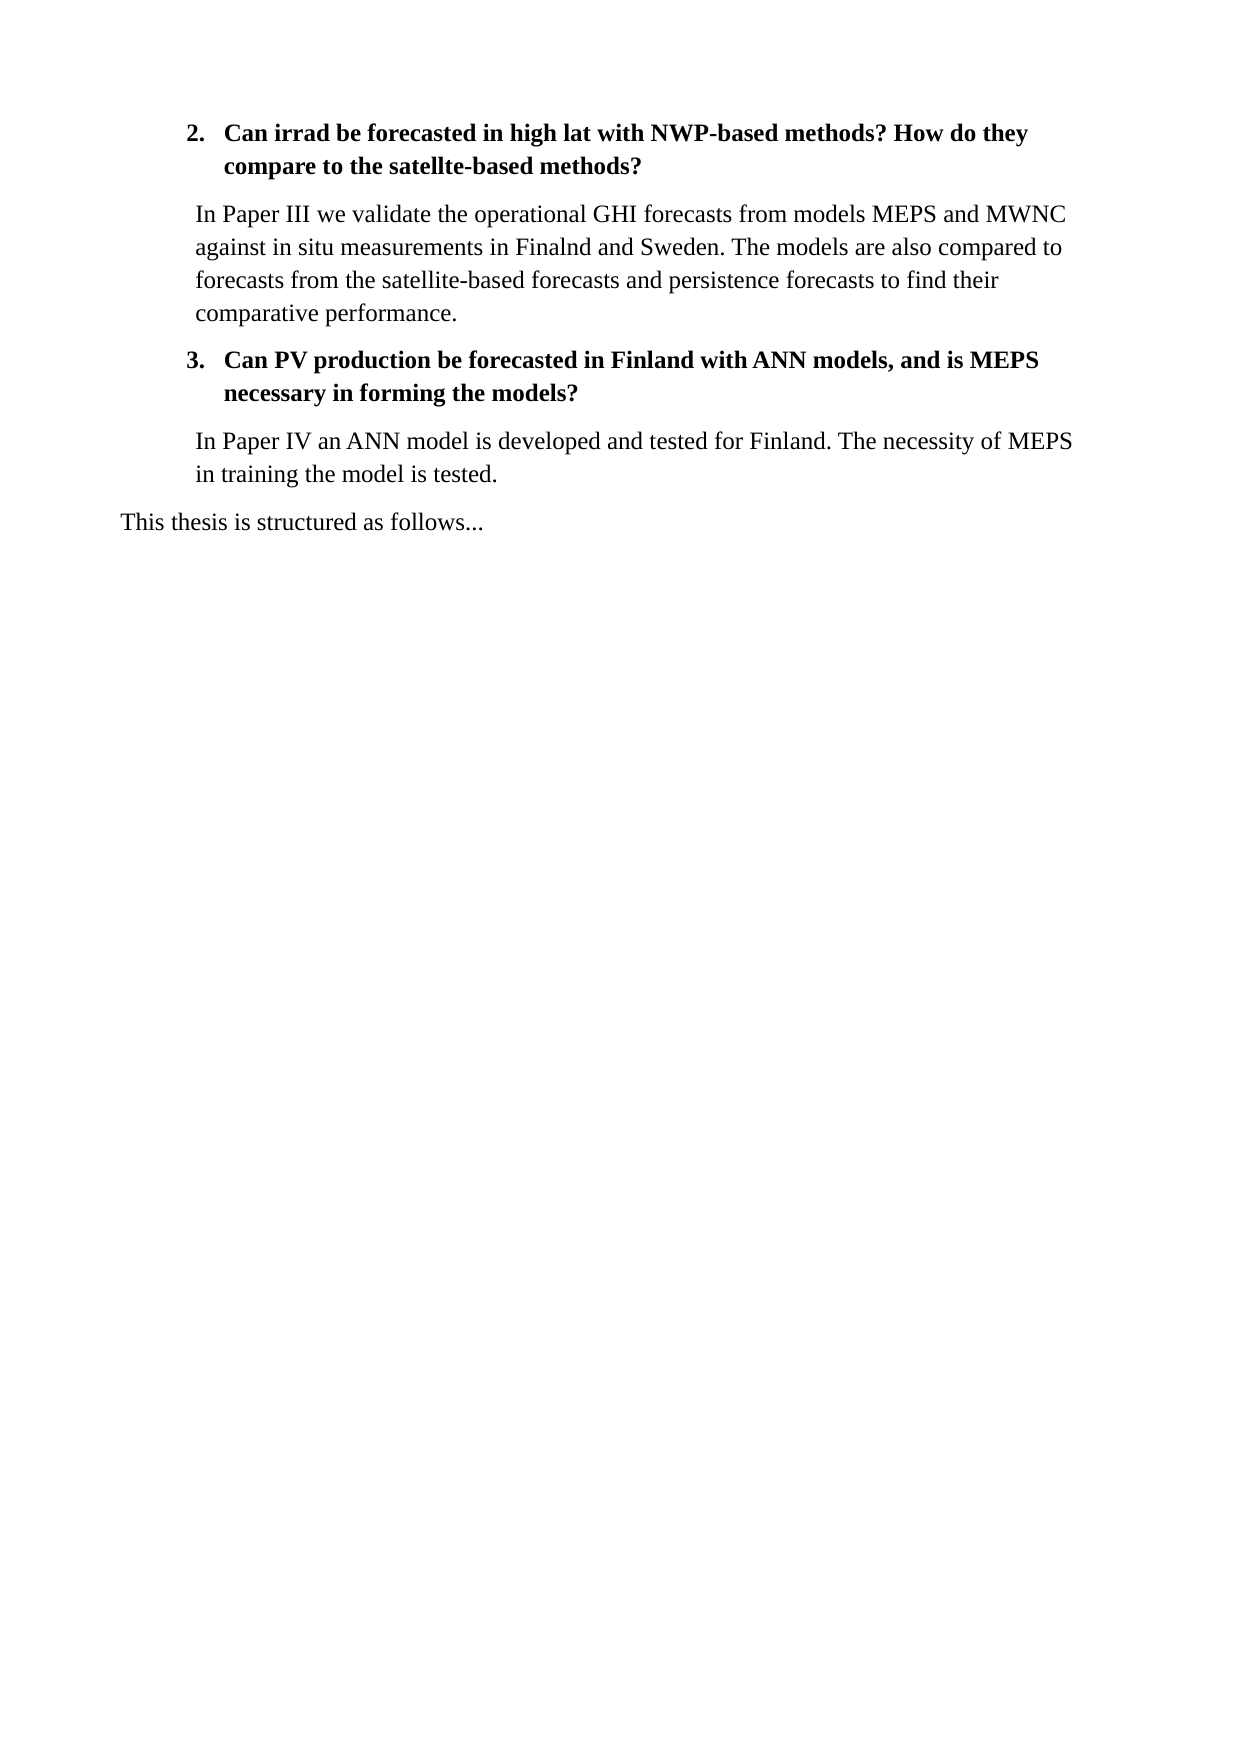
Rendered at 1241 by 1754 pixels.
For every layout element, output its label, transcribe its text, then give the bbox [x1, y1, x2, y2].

list Can PV production be forecasted in Finland with ANN models, and is MEPS necessary in forming the models? [186, 345, 1086, 407]
list In Paper III we validate the operational GHI forecasts from models MEPS and MWNC against in situ measurements in Finalnd and Sweden. The models are also compared to forecasts from the satellite-based forecasts and persistence forecasts to find their comparative performance. [120, 199, 1086, 327]
list Can irrad be forecasted in high lat with NWP-based methods? How do they compare to the satellte-based methods? [186, 118, 1086, 180]
list This thesis is structured as follows... [120, 507, 1086, 535]
list In Paper IV an ANN model is developed and tested for Finland. The necessity of MEPS in training the model is tested. [148, 426, 1086, 488]
